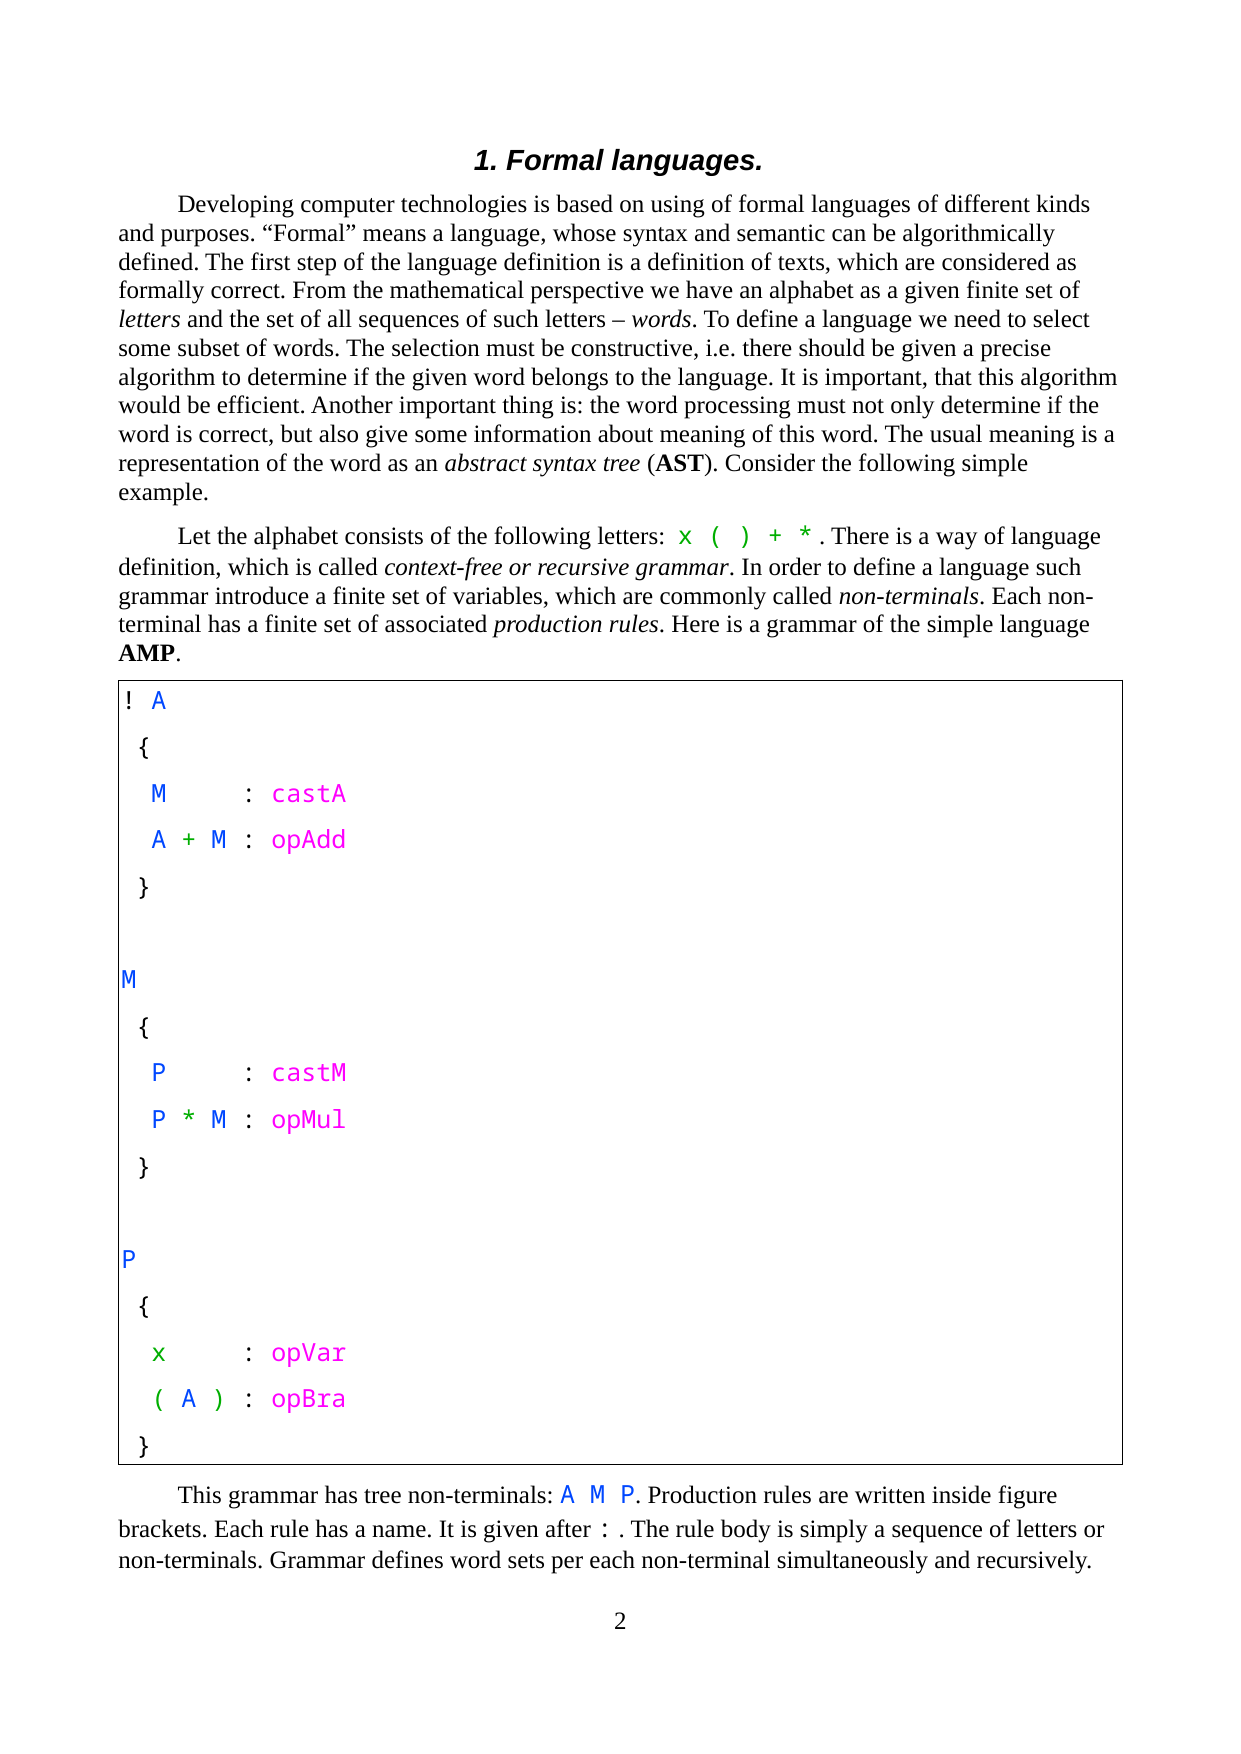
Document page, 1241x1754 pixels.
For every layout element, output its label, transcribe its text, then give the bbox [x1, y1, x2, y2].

text } [119, 1424, 1122, 1464]
text { [119, 726, 1122, 763]
text M [119, 959, 1122, 996]
text ! A [119, 681, 1122, 717]
text This grammar has tree non-terminals: A M P. Production rules are written inside figure brackets. Each rule has a name. It is given after : . The rule body is simply a sequence of letters or non-terminals. Grammar defines word sets per each non-terminal simultaneously and recursively. [118, 1477, 1122, 1574]
text Let the alphabet consists of the following letters: x ( ) + * . There is a way of language definition, which is called context-free or recursive grammar. In order to define a language such grammar introduce a finite set of variables, which are commonly called non-terminals. Each non-terminal has a finite set of associated production rules. Here is a grammar of the simple language AMP. [118, 518, 1122, 667]
text A + M : opAdd [119, 819, 1122, 856]
text Developing computer technologies is based on using of formal languages of different kinds and purposes. “Formal” means a language, whose syntax and semantic can be algorithmically defined. The first step of the language definition is a definition of texts, which are considered as formally correct. From the mathematical perspective we have an alphabet as a given finite set of letters and the set of all sequences of such letters – words. To define a language we need to select some subset of words. The selection must be constructive, i.e. there should be given a precise algorithm to determine if the given word belongs to the language. It is important, that this algorithm would be efficient. Another important thing is: the word processing must not only determine if the word is correct, but also give some information about meaning of this word. The usual meaning is a representation of the word as an abstract syntax tree (AST). Consider the following simple example. [118, 189, 1122, 505]
text M : castA [119, 773, 1122, 810]
text ( A ) : opBra [119, 1378, 1122, 1415]
text } [119, 866, 1122, 903]
text P [119, 1238, 1122, 1275]
text P * M : opMul [119, 1098, 1122, 1136]
text P : castM [119, 1052, 1122, 1089]
text { [119, 1005, 1122, 1042]
text x : opVar [119, 1331, 1122, 1368]
subtitle 1. Formal languages. [118, 143, 1122, 177]
text } [119, 1145, 1122, 1182]
text { [119, 1285, 1122, 1322]
